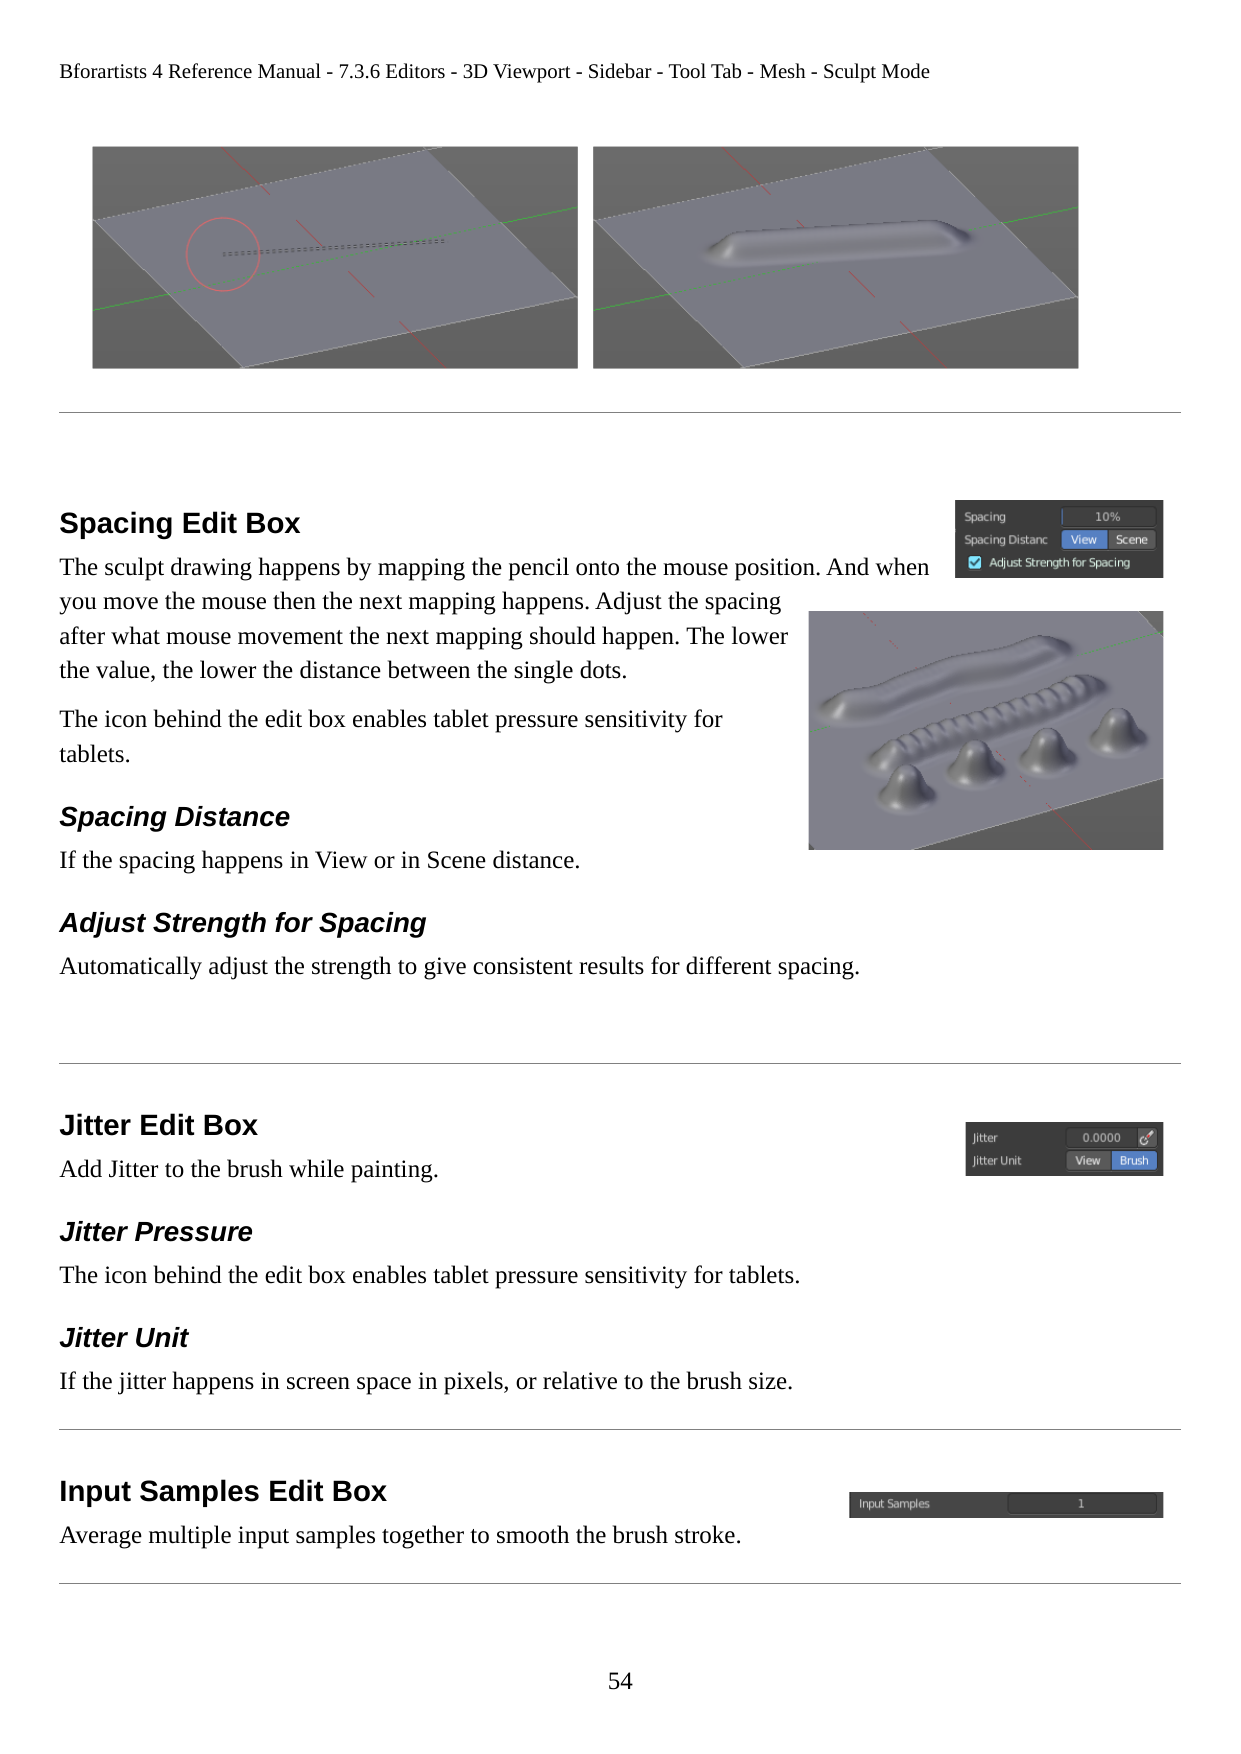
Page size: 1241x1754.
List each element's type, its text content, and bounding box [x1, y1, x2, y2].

text Add Jitter to the brush while painting. [59, 1154, 1181, 1183]
text Average multiple input samples together to smooth the brush stroke. [59, 1520, 1181, 1548]
text Automatically adjust the strength to give consistent results for different spacing. [59, 951, 1181, 979]
picture [849, 1492, 1164, 1518]
text The icon behind the edit box enables tablet pressure sensitivity for tablets. [59, 704, 808, 768]
picture [76, 130, 1094, 381]
text The icon behind the edit box enables tablet pressure sensitivity for tablets. [59, 1260, 1181, 1288]
subtitle Jitter Unit [59, 1321, 1181, 1353]
picture [955, 500, 1164, 578]
picture [808, 611, 1164, 850]
text If the jitter happens in screen space in pixels, or relative to the brush size. [59, 1366, 1181, 1394]
subtitle [1164, 506, 1181, 539]
text The sculpt drawing happens by mapping the pencil onto the mouse position. And when you move the mouse then the next mapping happens. Adjust the spacing after what mouse movement the next mapping should happen. The lower the value, the lower the distance between the single dots. [59, 552, 1181, 684]
subtitle Jitter Pressure [59, 1215, 1181, 1247]
subtitle Input Samples Edit Box [59, 1473, 1181, 1507]
text If the spacing happens in View or in Scene distance. [59, 845, 1181, 873]
subtitle Jitter Edit Box [59, 1108, 1181, 1141]
subtitle [1164, 800, 1181, 832]
picture [965, 1122, 1164, 1176]
subtitle Spacing Edit Box [59, 506, 955, 539]
subtitle Adjust Strength for Spacing [59, 906, 1181, 938]
subtitle Spacing Distance [59, 800, 808, 832]
